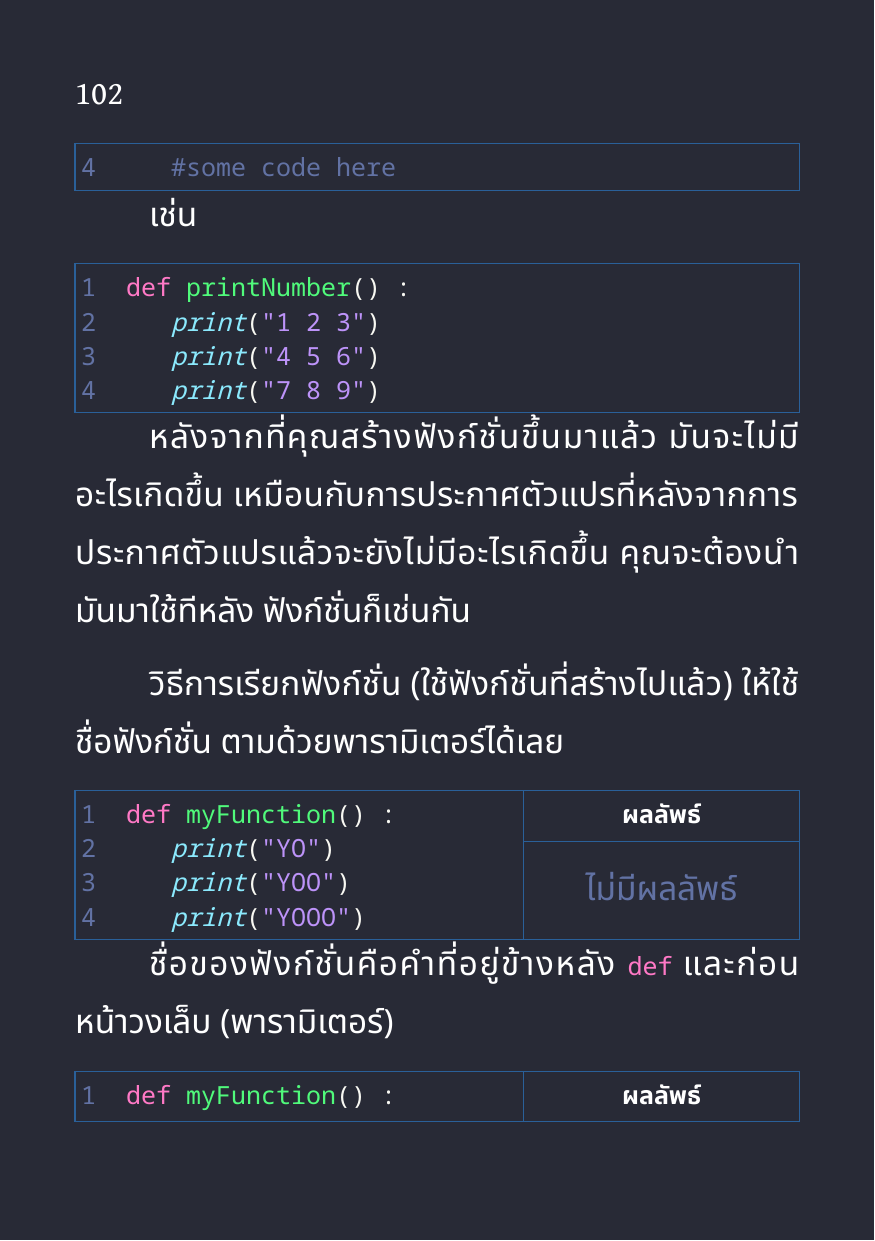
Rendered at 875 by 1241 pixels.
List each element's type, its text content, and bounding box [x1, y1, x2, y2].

table_header ผลลัพธ์ [524, 1072, 799, 1121]
table_cell ไม่มีผลลัพธ์ [524, 842, 799, 939]
table_header 1 def printNumber() : 2 print("1 2 3") 3 print("4 5 6") 4 print("7 8 9") [76, 264, 799, 412]
text ชื่อของฟังก์ชั่นคือคำที่อยู่ข้างหลัง def และก่อนหน้าวงเล็บ (พารามิเตอร์) [75, 940, 799, 1049]
table_header ผลลัพธ์ [524, 791, 799, 841]
text หลังจากที่คุณสร้างฟังก์ชั่นขึ้นมาแล้ว มันจะไม่มีอะไรเกิดขึ้น เหมือนกับการประกาศตัวแปรที่หลังจากการประกาศตัวแปรแล้วจะยังไม่มีอะไรเกิดขึ้น คุณจะต้องนำมันมาใช้ทีหลัง ฟังก์ชั่นก็เช่นกัน [75, 413, 799, 637]
text เช่น [75, 191, 799, 241]
table_header 1 def myFunction() : 2 print("YO") 3 print("YOO") 4 print("YOOO") [76, 791, 523, 939]
table_header 4 #some code here [76, 144, 799, 189]
text วิธีการเรียกฟังก์ชั่น (ใช้ฟังก์ชั่นที่สร้างไปแล้ว) ให้ใช้ชื่อฟังก์ชั่น ตามด้วยพารามิเตอร์ได้เลย [75, 659, 799, 768]
table_header 1 def myFunction() : [76, 1072, 523, 1121]
